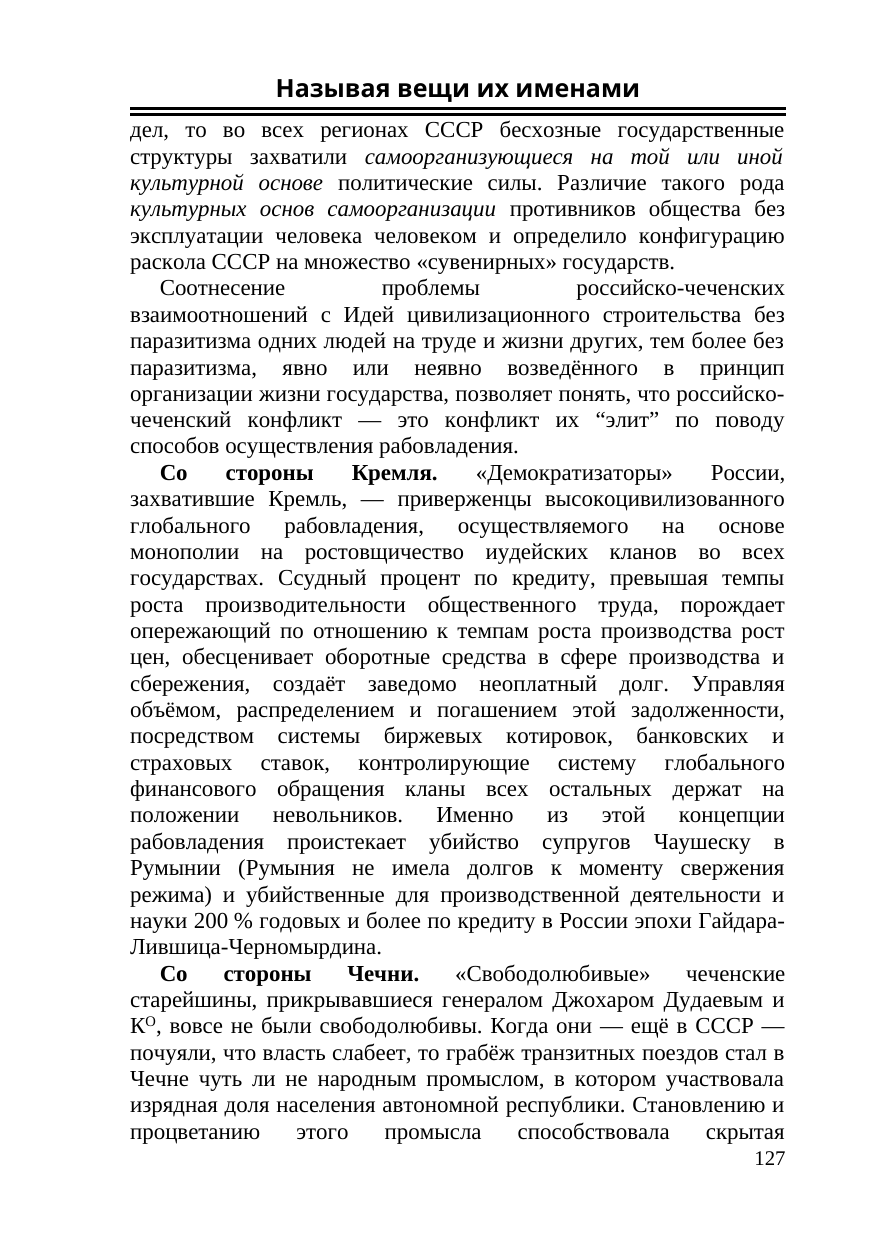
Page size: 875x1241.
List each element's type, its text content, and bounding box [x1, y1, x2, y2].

text Со стороны Кремля. «Демократизаторы» России, захватившие Кремль, — приверженцы высокоцивилизованного глобального рабовладения, осуществляемого на основе монополии на ростовщичество иудейских кланов во всех государствах. Ссудный процент по кредиту, превышая темпы роста производительности общественного труда, порождает опережающий по отношению к темпам роста производства рост цен, обесценивает оборотные средства в сфере производства и сбережения, создаёт заведомо неоплатный долг. Управляя объёмом, распределением и погашением этой задолженности, посредством системы биржевых котировок, банковских и страховых ставок, контролирующие систему глобального финансового обращения кланы всех остальных держат на положении невольников. Именно из этой концепции рабовладения проистекает убийство супругов Чаушеску в Румынии (Румыния не имела долгов к моменту свержения режима) и убийственные для производственной деятельности и науки 200 % годовых и более по кредиту в России эпохи Гайдара-Лившица-Черномырдина. [130, 459, 786, 960]
text Соотнесение проблемы российско-чеченских взаимоотношений с Идей цивилизационного строительства без паразитизма одних людей на труде и жизни других, тем более без паразитизма, явно или неявно возведённого в принцип организации жизни государства, позволяет понять, что российско-чеченский конфликт — это конфликт их “элит” по поводу способов осуществления рабовладения. [130, 274, 786, 459]
text Со стороны Чечни. «Свободолюбивые» чеченские старейшины, прикрывавшиеся генералом Джохаром Дудаевым и КО, вовсе не были свободолюбивы. Когда они — ещё в СССР — почуяли, что власть слабеет, то грабёж транзитных поездов стал в Чечне чуть ли не народным промыслом, в котором участвовала изрядная доля населения автономной республики. Становлению и процветанию этого промысла способствовала скрытая [130, 960, 786, 1144]
text дел, то во всех регионах СССР бесхозные государственные структуры захватили самоорганизующиеся на той или иной культурной основе политические силы. Различие такого рода культурных основ самоорганизации противников общества без эксплуатации человека человеком и определило конфигурацию раскола СССР на множество «сувенирных» государств. [130, 116, 786, 274]
